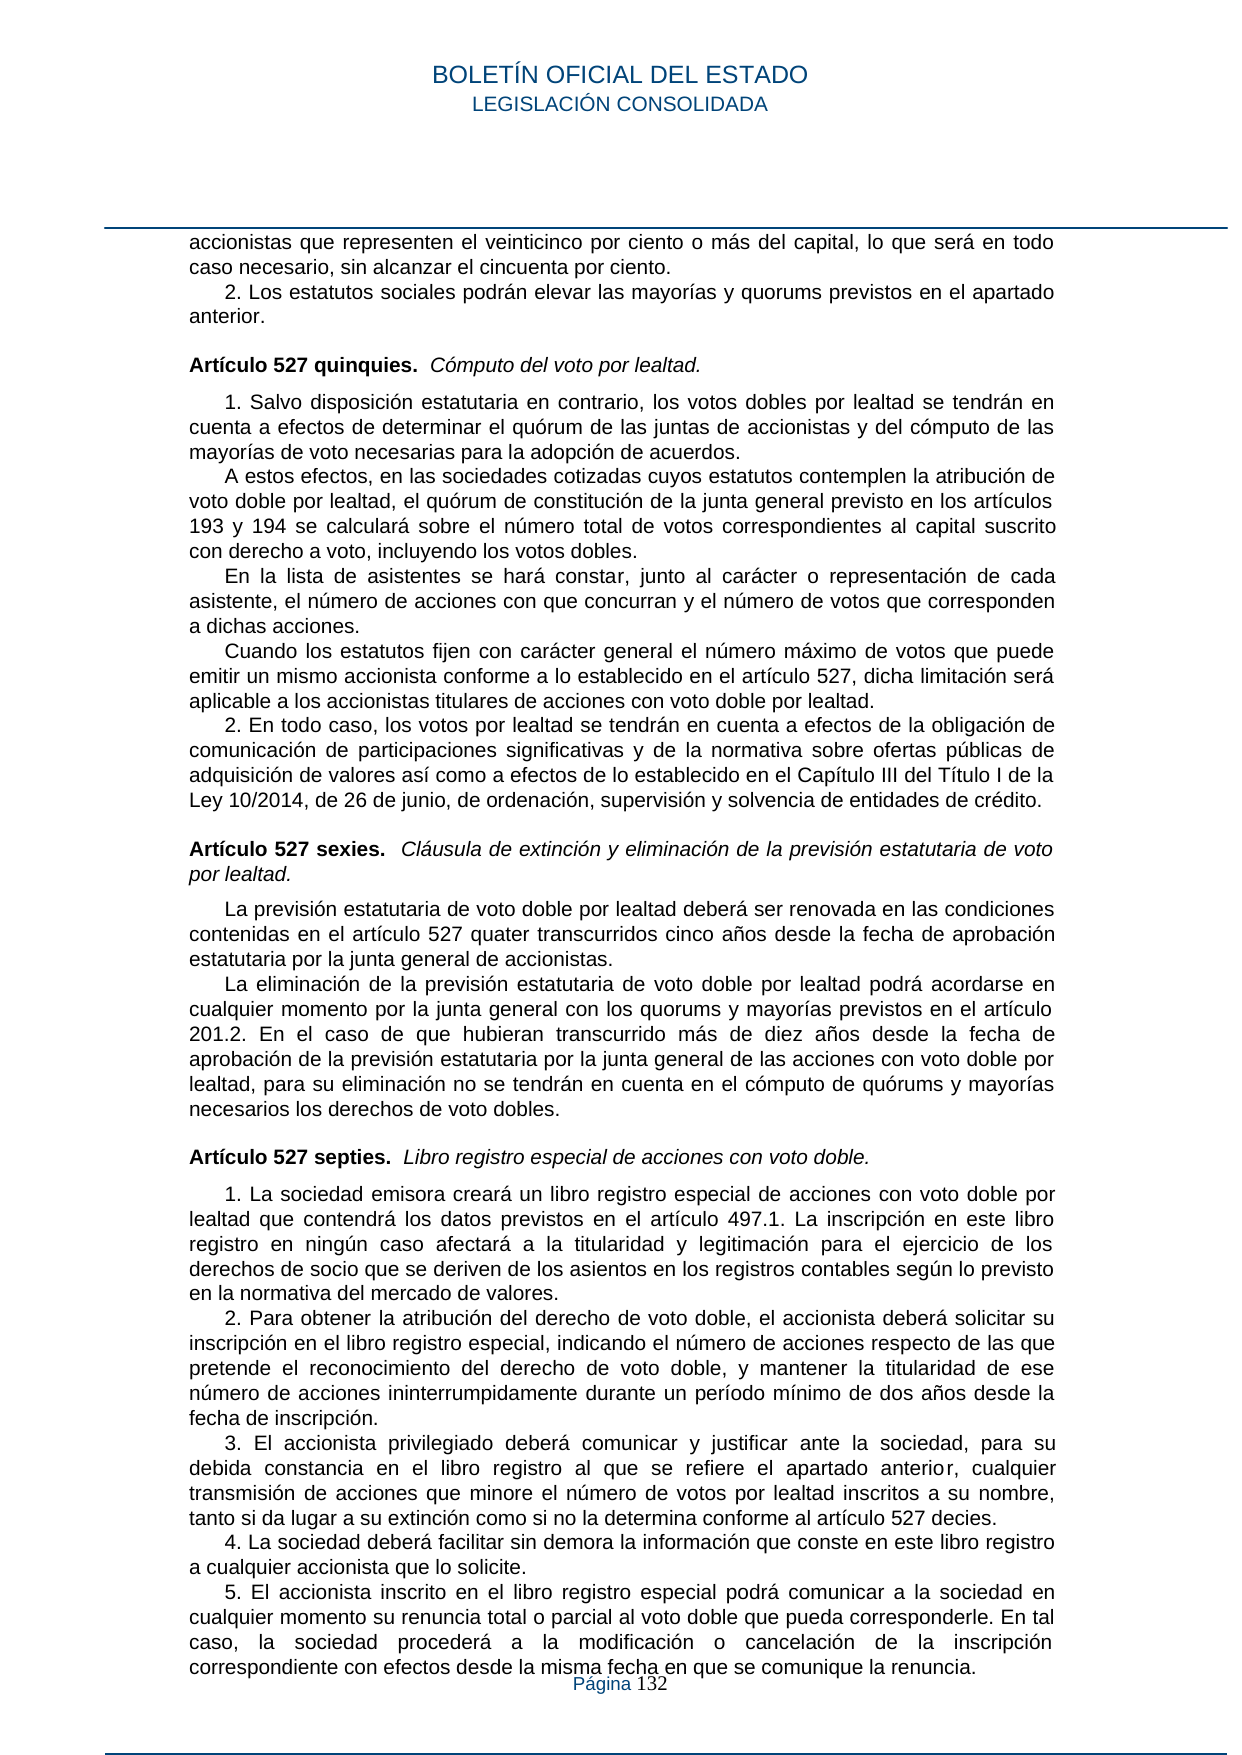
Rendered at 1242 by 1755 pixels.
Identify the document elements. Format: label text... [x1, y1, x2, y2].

text 2. Para obtener la atribución del derecho de voto doble, el accionista deberá solicitar su inscripción en el libro registro especial, indicando el número de acciones respecto de las que pretende el reconocimiento del derecho de voto doble, y mantener la titularidad de ese número de acciones ininterrumpidamente durante un período mínimo de dos años desde la fecha de inscripción. [189, 1306, 1056, 1430]
text 201.2. En el caso de que hubieran transcurrido más de diez años desde la fecha de aprobación de la previsión estatutaria por la junta general de las acciones con voto doble por lealtad, para su eliminación no se tendrán en cuenta en el cómputo de quórums y mayorías necesarios los derechos de voto dobles. [189, 1022, 1056, 1120]
text 5. El accionista inscrito en el libro registro especial podrá comunicar a la sociedad en cualquier momento su renuncia total o parcial al voto doble que pueda corresponderle. En tal caso, la sociedad procederá a la modificación o cancelación de la inscripción correspondiente con efectos desde la misma fecha en que se comunique la renuncia. [189, 1580, 1056, 1679]
text accionistas que representen el veinticinco por ciento o más del capital, lo que será en todo caso necesario, sin alcanzar el cincuenta por ciento. [189, 229, 1056, 278]
text La previsión estatutaria de voto doble por lealtad deberá ser renovada en las condiciones contenidas en el artículo 527 quater transcurridos cinco años desde la fecha de aprobación estatutaria por la junta general de accionistas. [189, 897, 1056, 971]
text [189, 205, 1056, 227]
text Cuando los estatutos fijen con carácter general el número máximo de votos que puede emitir un mismo accionista conforme a lo establecido en el artículo 527, dicha limitación será aplicable a los accionistas titulares de acciones con voto doble por lealtad. [189, 639, 1056, 712]
text Artículo 527 quinquies. Cómputo del voto por lealtad. [189, 353, 707, 377]
text En la lista de asistentes se hará constar, junto al carácter o representación de cada asistente, el número de acciones con que concurran y el número de votos que corresponden a dichas acciones. [189, 564, 1056, 638]
text La eliminación de la previsión estatutaria de voto doble por lealtad podrá acordarse en cualquier momento por la junta general con los quorums y mayorías previstos en el artículo [189, 972, 1056, 1021]
text 193 y 194 se calculará sobre el número total de votos correspondientes al capital suscrito con derecho a voto, incluyendo los votos dobles. [189, 514, 1056, 563]
text 1. Salvo disposición estatutaria en contrario, los votos dobles por lealtad se tendrán en cuenta a efectos de determinar el quórum de las juntas de accionistas y del cómputo de las mayorías de voto necesarias para la adopción de acuerdos. [189, 390, 1056, 463]
text 1. La sociedad emisora creará un libro registro especial de acciones con voto doble por lealtad que contendrá los datos previstos en el artículo 497.1. La inscripción en este libro registro en ningún caso afectará a la titularidad y legitimación para el ejercicio de los derechos de socio que se deriven de los asientos en los registros contables según lo previsto en la normativa del mercado de valores. [189, 1182, 1056, 1305]
text 2. Los estatutos sociales podrán elevar las mayorías y quorums previstos en el apartado anterior. [189, 279, 1056, 328]
text Artículo 527 sexies. Cláusula de extinción y eliminación de la previsión estatutaria de voto por lealtad. [189, 837, 1056, 885]
text 4. La sociedad deberá facilitar sin demora la información que conste en este libro registro a cualquier accionista que lo solicite. [189, 1530, 1056, 1579]
text Artículo 527 septies. Libro registro especial de acciones con voto doble. [189, 1145, 876, 1169]
text 3. El accionista privilegiado deberá comunicar y justificar ante la sociedad, para su debida constancia en el libro registro al que se refiere el apartado anterior, cualquier transmisión de acciones que minore el número de votos por lealtad inscritos a su nombre, tanto si da lugar a su extinción como si no la determina conforme al artículo 527 decies. [189, 1431, 1056, 1529]
text 2. En todo caso, los votos por lealtad se tendrán en cuenta a efectos de la obligación de comunicación de participaciones significativas y de la normativa sobre ofertas públicas de adquisición de valores así como a efectos de lo establecido en el Capítulo III del Título I de la Ley 10/2014, de 26 de junio, de ordenación, supervisión y solvencia de entidades de crédito. [189, 713, 1056, 812]
text A estos efectos, en las sociedades cotizadas cuyos estatutos contemplen la atribución de voto doble por lealtad, el quórum de constitución de la junta general previsto en los artículos [189, 464, 1056, 513]
